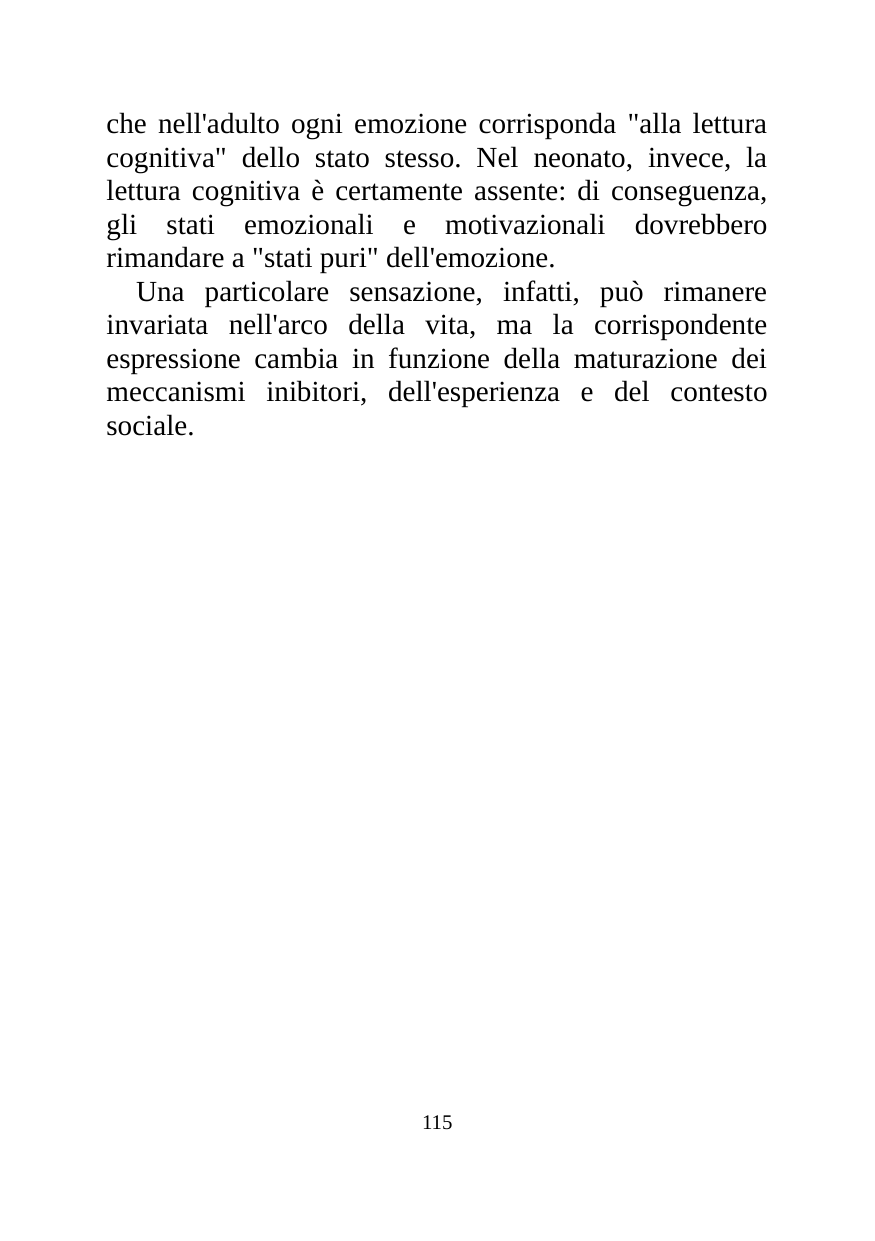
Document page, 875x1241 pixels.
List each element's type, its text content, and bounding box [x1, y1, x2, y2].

text Una particolare sensazione, infatti, può rimanere invariata nell'arco della vita, ma la corrispondente espressione cambia in funzione della maturazione dei meccanismi inibitori, dell'esperienza e del contesto sociale. [106, 274, 768, 442]
text che nell'adulto ogni emozione corrisponda "alla lettura cognitiva" dello stato stesso. Nel neonato, invece, la lettura cognitiva è certamente assente: di conseguenza, gli stati emozionali e motivazionali dovrebbero rimandare a "stati puri" dell'emozione. [106, 106, 768, 274]
